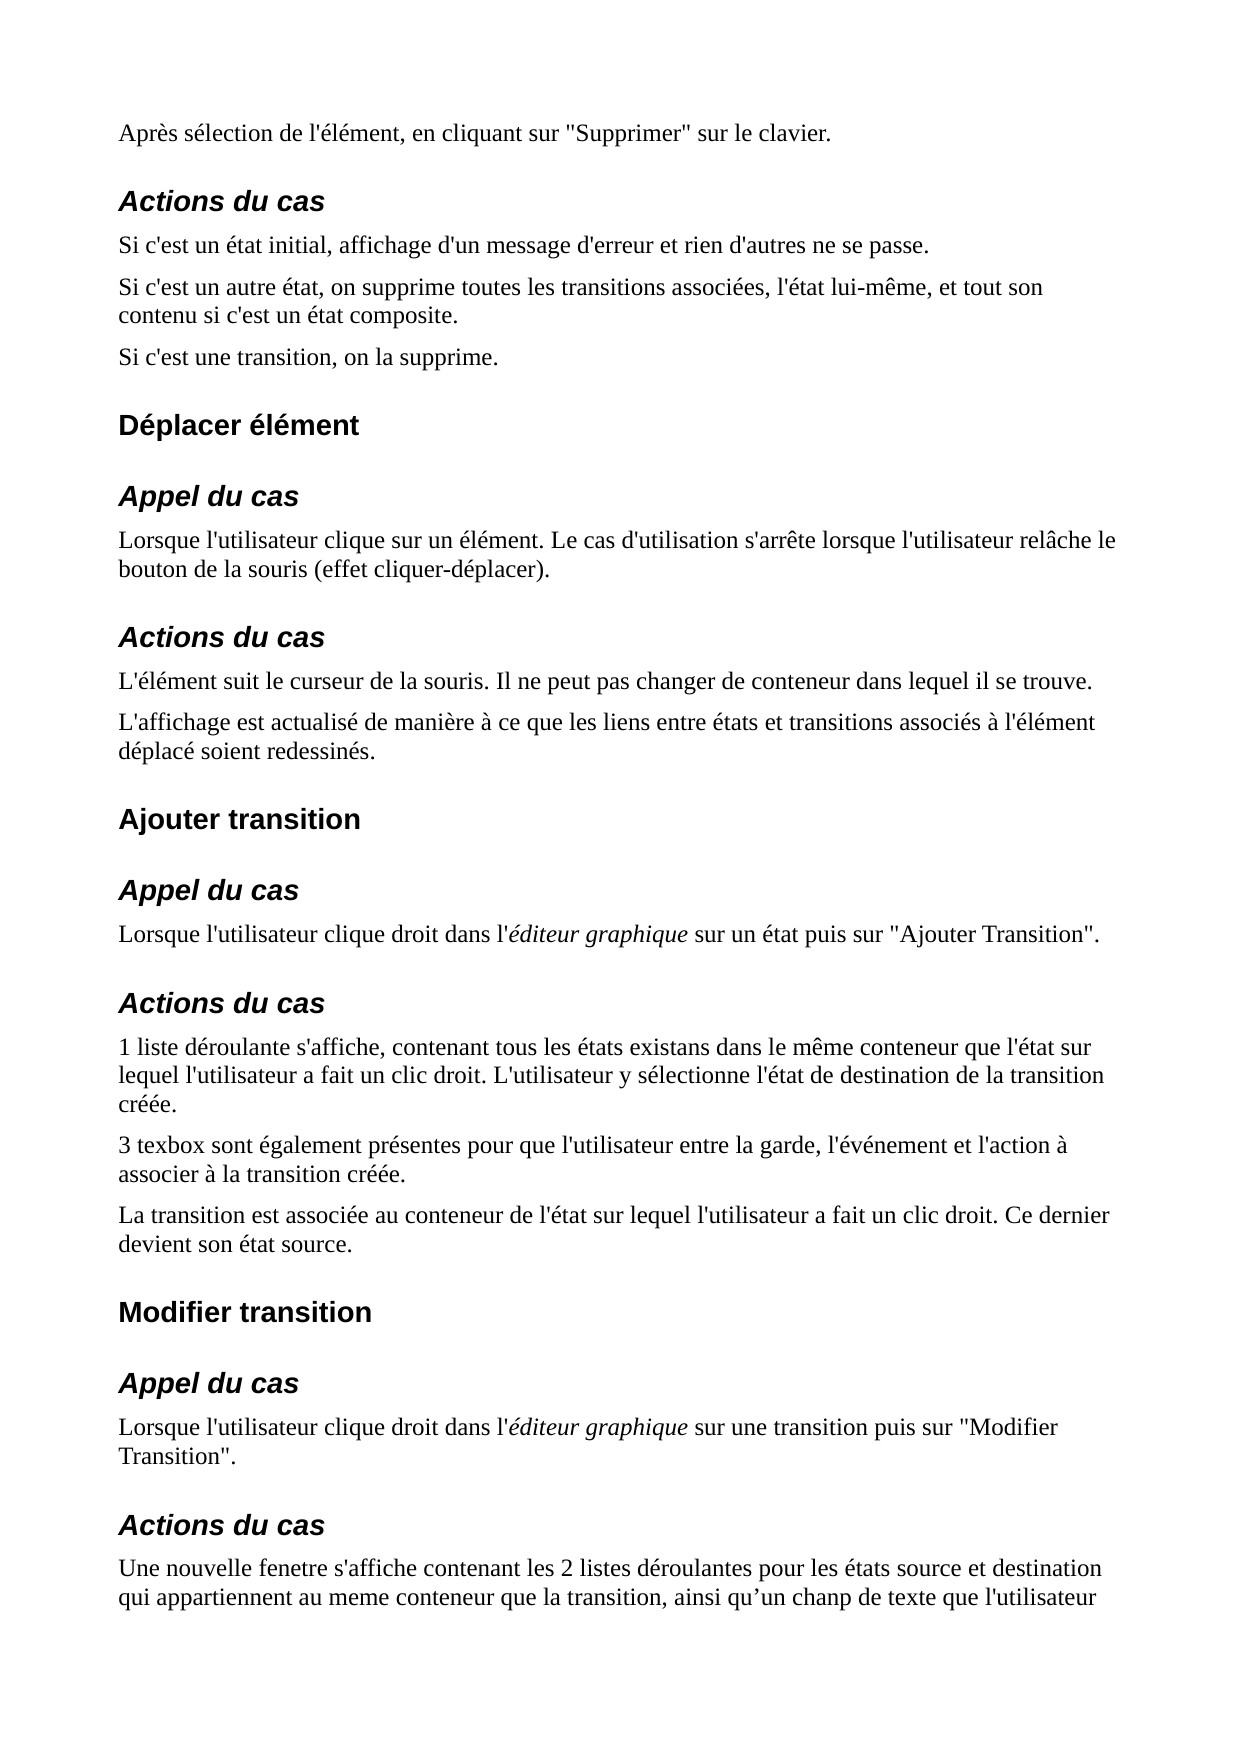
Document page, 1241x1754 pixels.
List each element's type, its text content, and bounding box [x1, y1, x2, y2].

text 1 liste déroulante s'affiche, contenant tous les états existans dans le même conteneur que l'état sur lequel l'utilisateur a fait un clic droit. L'utilisateur y sélectionne l'état de destination de la transition créée. [118, 1032, 1122, 1118]
text La transition est associée au conteneur de l'état sur lequel l'utilisateur a fait un clic droit. Ce dernier devient son état source. [118, 1200, 1122, 1258]
text Lorsque l'utilisateur clique sur un élément. Le cas d'utilisation s'arrête lorsque l'utilisateur relâche le bouton de la souris (effet cliquer-déplacer). [118, 525, 1122, 582]
subtitle Actions du cas [118, 986, 1122, 1019]
text Après sélection de l'élément, en cliquant sur "Supprimer" sur le clavier. [118, 118, 1122, 147]
subtitle Appel du cas [118, 479, 1122, 512]
text Si c'est un autre état, on supprime toutes les transitions associées, l'état lui-même, et tout son contenu si c'est un état composite. [118, 272, 1122, 329]
subtitle Modifier transition [118, 1295, 1122, 1329]
text Si c'est une transition, on la supprime. [118, 342, 1122, 370]
subtitle Appel du cas [118, 1366, 1122, 1400]
text L'affichage est actualisé de manière à ce que les liens entre états et transitions associés à l'élément déplacé soient redessinés. [118, 707, 1122, 765]
text Lorsque l'utilisateur clique droit dans l'éditeur graphique sur un état puis sur "Ajouter Transition". [118, 919, 1122, 948]
subtitle Actions du cas [118, 620, 1122, 653]
subtitle Déplacer élément [118, 408, 1122, 441]
subtitle Actions du cas [118, 1507, 1122, 1541]
text Si c'est un état initial, affichage d'un message d'erreur et rien d'autres ne se passe. [118, 230, 1122, 259]
subtitle Ajouter transition [118, 802, 1122, 836]
text L'élément suit le curseur de la souris. Il ne peut pas changer de conteneur dans lequel il se trouve. [118, 666, 1122, 695]
subtitle Actions du cas [118, 184, 1122, 218]
text Lorsque l'utilisateur clique droit dans l'éditeur graphique sur une transition puis sur "Modifier Transition". [118, 1412, 1122, 1470]
text Une nouvelle fenetre s'affiche contenant les 2 listes déroulantes pour les états source et destination qui appartiennent au meme conteneur que la transition, ainsi qu’un chanp de texte que l'utilisateur [118, 1553, 1122, 1611]
subtitle Appel du cas [118, 873, 1122, 907]
text 3 texbox sont également présentes pour que l'utilisateur entre la garde, l'événement et l'action à associer à la transition créée. [118, 1130, 1122, 1188]
